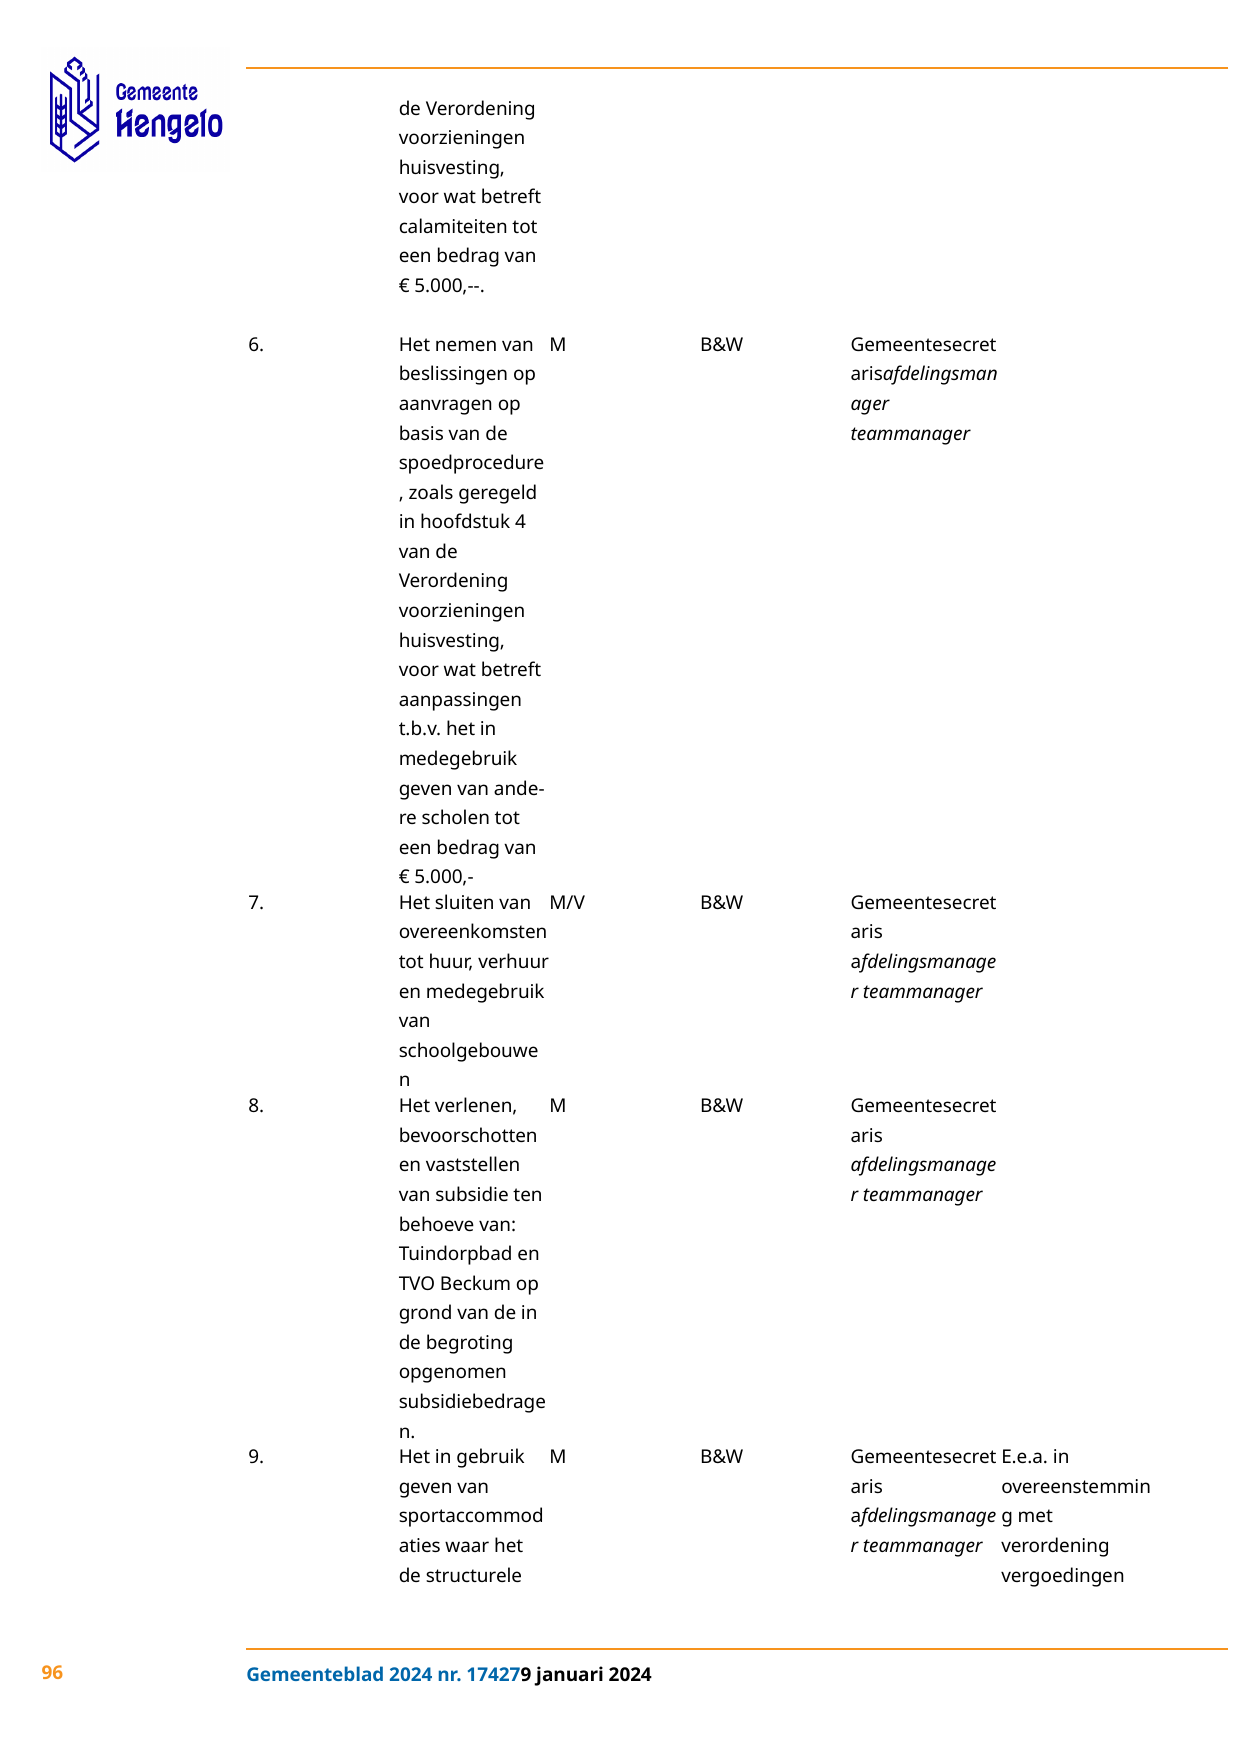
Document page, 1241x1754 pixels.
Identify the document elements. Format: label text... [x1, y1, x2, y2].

table_cell 8. [248, 1093, 398, 1443]
table_cell [1001, 95, 1152, 298]
table_header Gemeentesecretarisafdelingsmanager teammanager [850, 331, 1001, 889]
table_cell B&W [700, 1444, 850, 1588]
table_cell Gemeentesecretaris afdelingsmanager teammanager [850, 1093, 1001, 1443]
table_cell Gemeentesecretaris afdelingsmanager teammanager [850, 1444, 1001, 1588]
table_cell 7. [248, 889, 398, 1092]
table_cell M [549, 1093, 700, 1443]
table_cell M [549, 1444, 700, 1588]
table_header M [549, 331, 700, 889]
table_cell Het sluiten van overeenkomsten tot huur, verhuur en medegebruik van schoolgebouwen [399, 889, 549, 1092]
table_header [1001, 331, 1152, 889]
table_cell [248, 95, 398, 298]
table_cell [850, 95, 1001, 298]
table_cell de Verorde­ning voorzieningen huisves­ting, voor wat betreft calami­teiten tot een bedrag van € 5.000,--. [399, 95, 549, 298]
table_cell [1001, 1093, 1152, 1443]
table_cell 9. [248, 1444, 398, 1588]
table_cell M/V [549, 889, 700, 1092]
picture [41, 47, 231, 172]
table_cell E.e.a. in overeenstemming met verordening vergoedingen [1001, 1444, 1152, 1588]
table_cell [549, 95, 700, 298]
table_cell Gemeentesecretaris afdelingsmanager teammanager [850, 889, 1001, 1092]
table_header Het nemen van beslissingen op aanvragen op basis van de spoedprocedure, zoals geregeld in hoofdstuk 4 van de Verordening voorzieningen huisvesting, voor wat betreft aanpassingen t.b.v. het in medegebruik geven van ande­re scholen tot een bedrag van € 5.000,- [399, 331, 549, 889]
table_cell Het in gebruik geven van sportaccommodaties waar het de structurele [399, 1444, 549, 1588]
table_header B&W [700, 331, 850, 889]
table_header 6. [248, 331, 398, 889]
table_cell [1001, 889, 1152, 1092]
table_cell B&W [700, 1093, 850, 1443]
table_cell [700, 95, 850, 298]
table_cell B&W [700, 889, 850, 1092]
table_cell Het verlenen, bevoorschotten en vaststellen van subsidie ten behoeve van: Tuindorpbad en TVO Beckum op grond van de in de begroting opgenomen subsidiebedragen. [399, 1093, 549, 1443]
